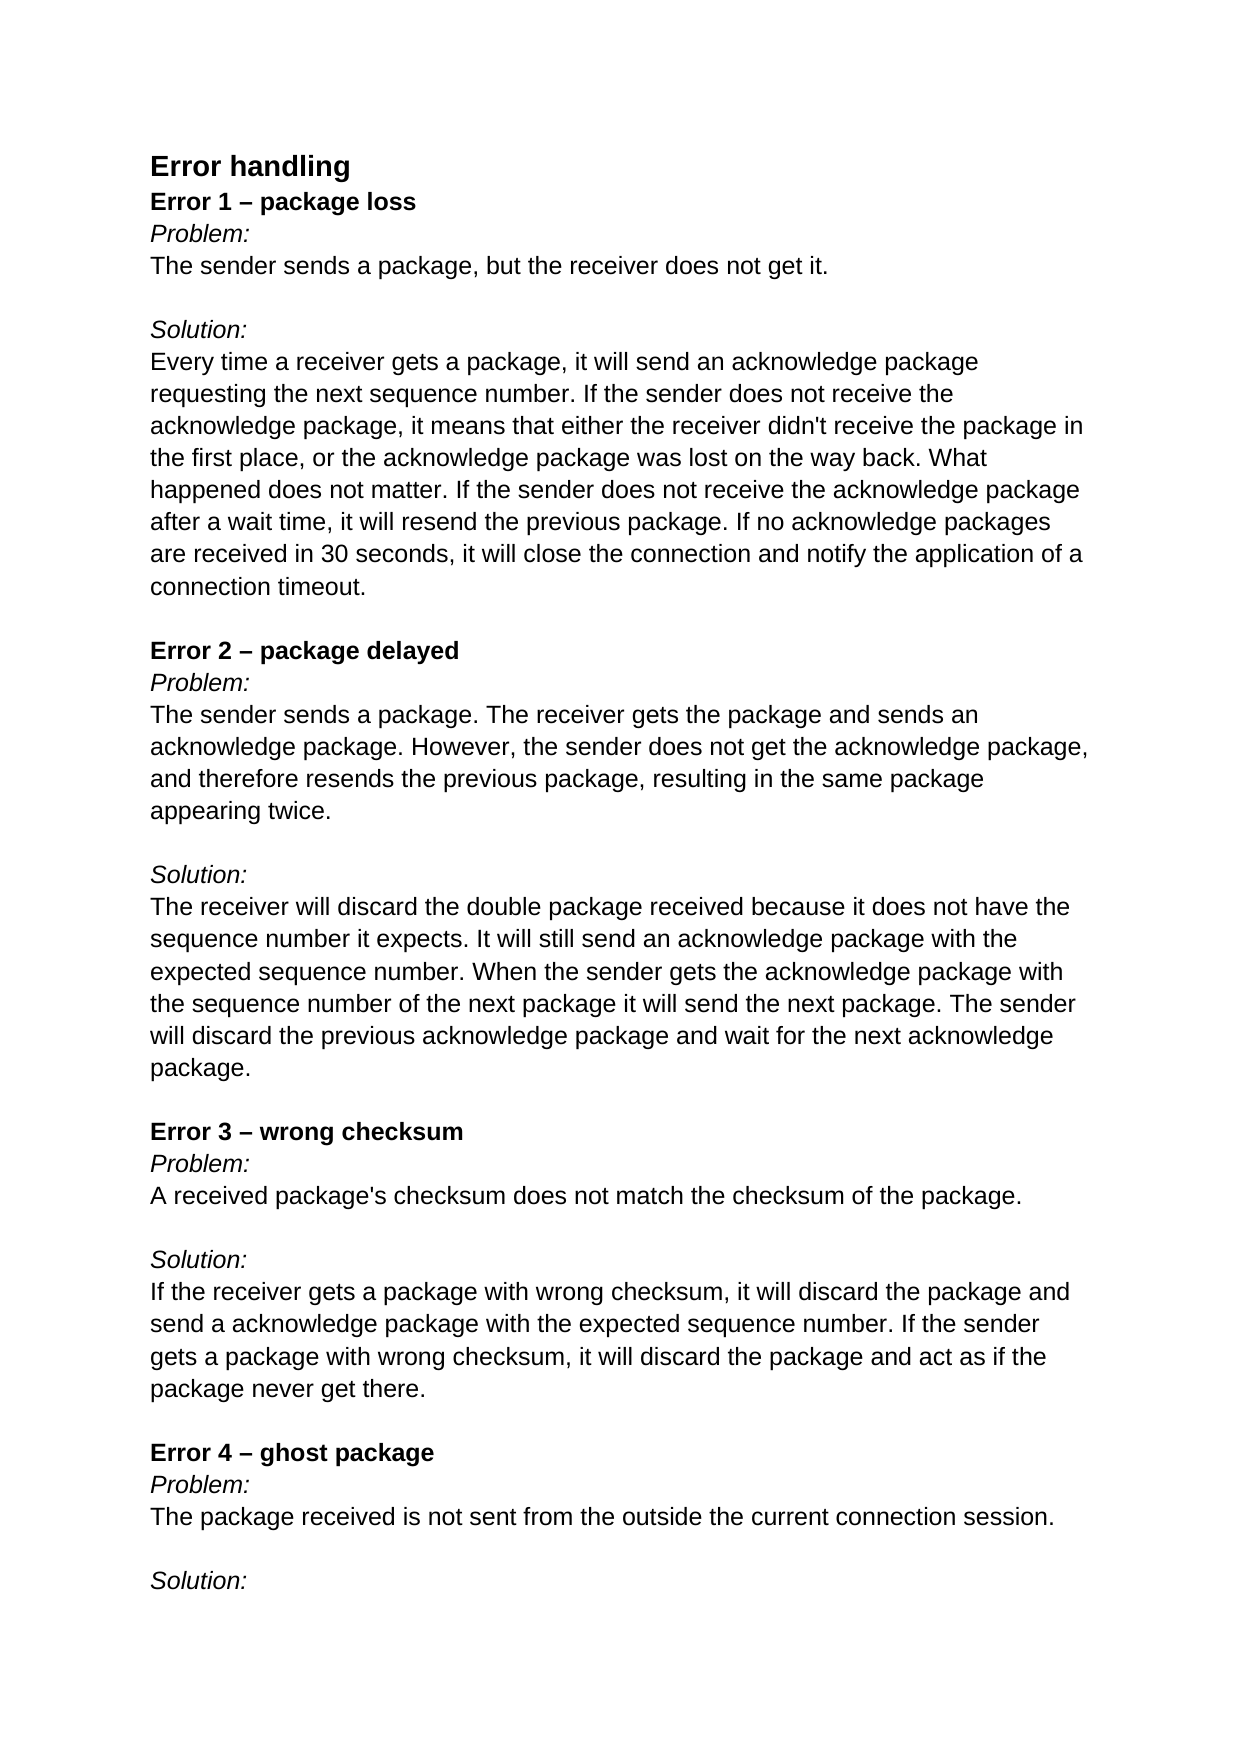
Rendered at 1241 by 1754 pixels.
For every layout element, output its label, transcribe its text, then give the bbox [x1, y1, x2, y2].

text Error 1 – package loss [150, 187, 1090, 215]
text Problem: [150, 1150, 1090, 1178]
text The receiver will discard the double package received because it does not have the sequence number it expects. It will still send an acknowledge package with the expected sequence number. When the sender gets the acknowledge package with the sequence number of the next package it will send the next package. The sender will discard the previous acknowledge package and wait for the next acknowledge package. [150, 893, 1090, 1082]
text The sender sends a package. The receiver gets the package and sends an acknowledge package. However, the sender does not get the acknowledge package, and therefore resends the previous package, resulting in the same package appearing twice. [150, 701, 1090, 825]
text If the receiver gets a package with wrong checksum, it will discard the package and send a acknowledge package with the expected sequence number. If the sender gets a package with wrong checksum, it will discard the package and act as if the package never get there. [150, 1278, 1090, 1402]
text Solution: [150, 316, 1090, 344]
text Problem: [150, 1471, 1090, 1499]
text Solution: [150, 861, 1090, 889]
text Problem: [150, 669, 1090, 697]
text Error handling [150, 150, 1090, 183]
text Every time a receiver gets a package, it will send an acknowledge package requesting the next sequence number. If the sender does not receive the acknowledge package, it means that either the receiver didn't receive the package in the first place, or the acknowledge package was lost on the way back. What happened does not matter. If the sender does not receive the acknowledge package after a wait time, it will resend the previous package. If no acknowledge packages are received in 30 seconds, it will close the connection and notify the application of a connection timeout. [150, 348, 1090, 600]
text The package received is not sent from the outside the current connection session. [150, 1503, 1090, 1531]
text The sender sends a package, but the receiver does not get it. [150, 252, 1090, 279]
text Problem: [150, 219, 1090, 247]
text Error 2 – package delayed [150, 637, 1090, 664]
text Error 4 – ghost package [150, 1439, 1090, 1467]
text Error 3 – wrong checksum [150, 1118, 1090, 1146]
text A received package's checksum does not match the checksum of the package. [150, 1182, 1090, 1210]
text Solution: [150, 1567, 1090, 1595]
text Solution: [150, 1246, 1090, 1274]
